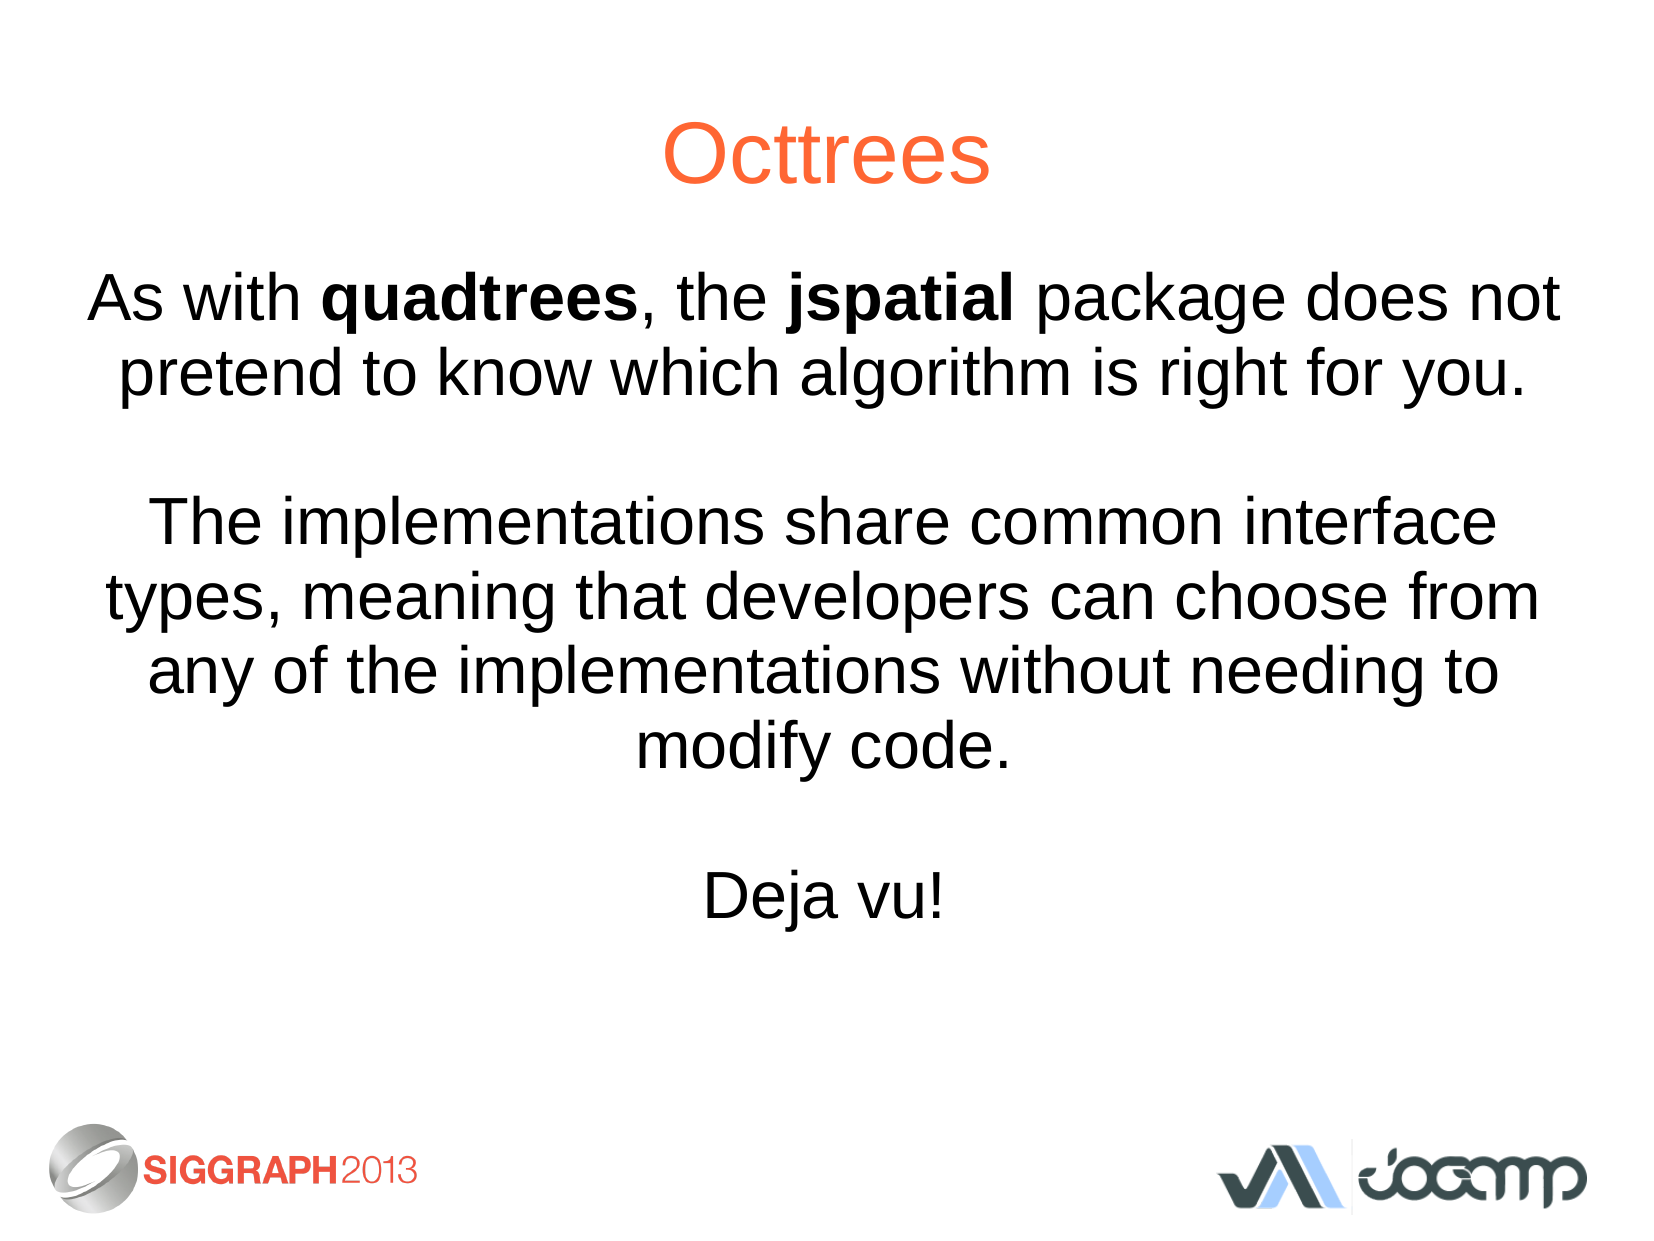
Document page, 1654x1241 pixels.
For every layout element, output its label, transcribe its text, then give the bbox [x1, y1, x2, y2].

picture [1215, 1139, 1587, 1215]
title Octtrees [82, 49, 1571, 153]
subtitle As with quadtrees, the jspatial package does not pretend to know which algorithm is right for you. The implementations share common interface types, meaning that developers can choose from any of the implementations without needing to modify code. Deja vu! [70, 153, 1578, 1114]
picture [45, 1122, 421, 1215]
